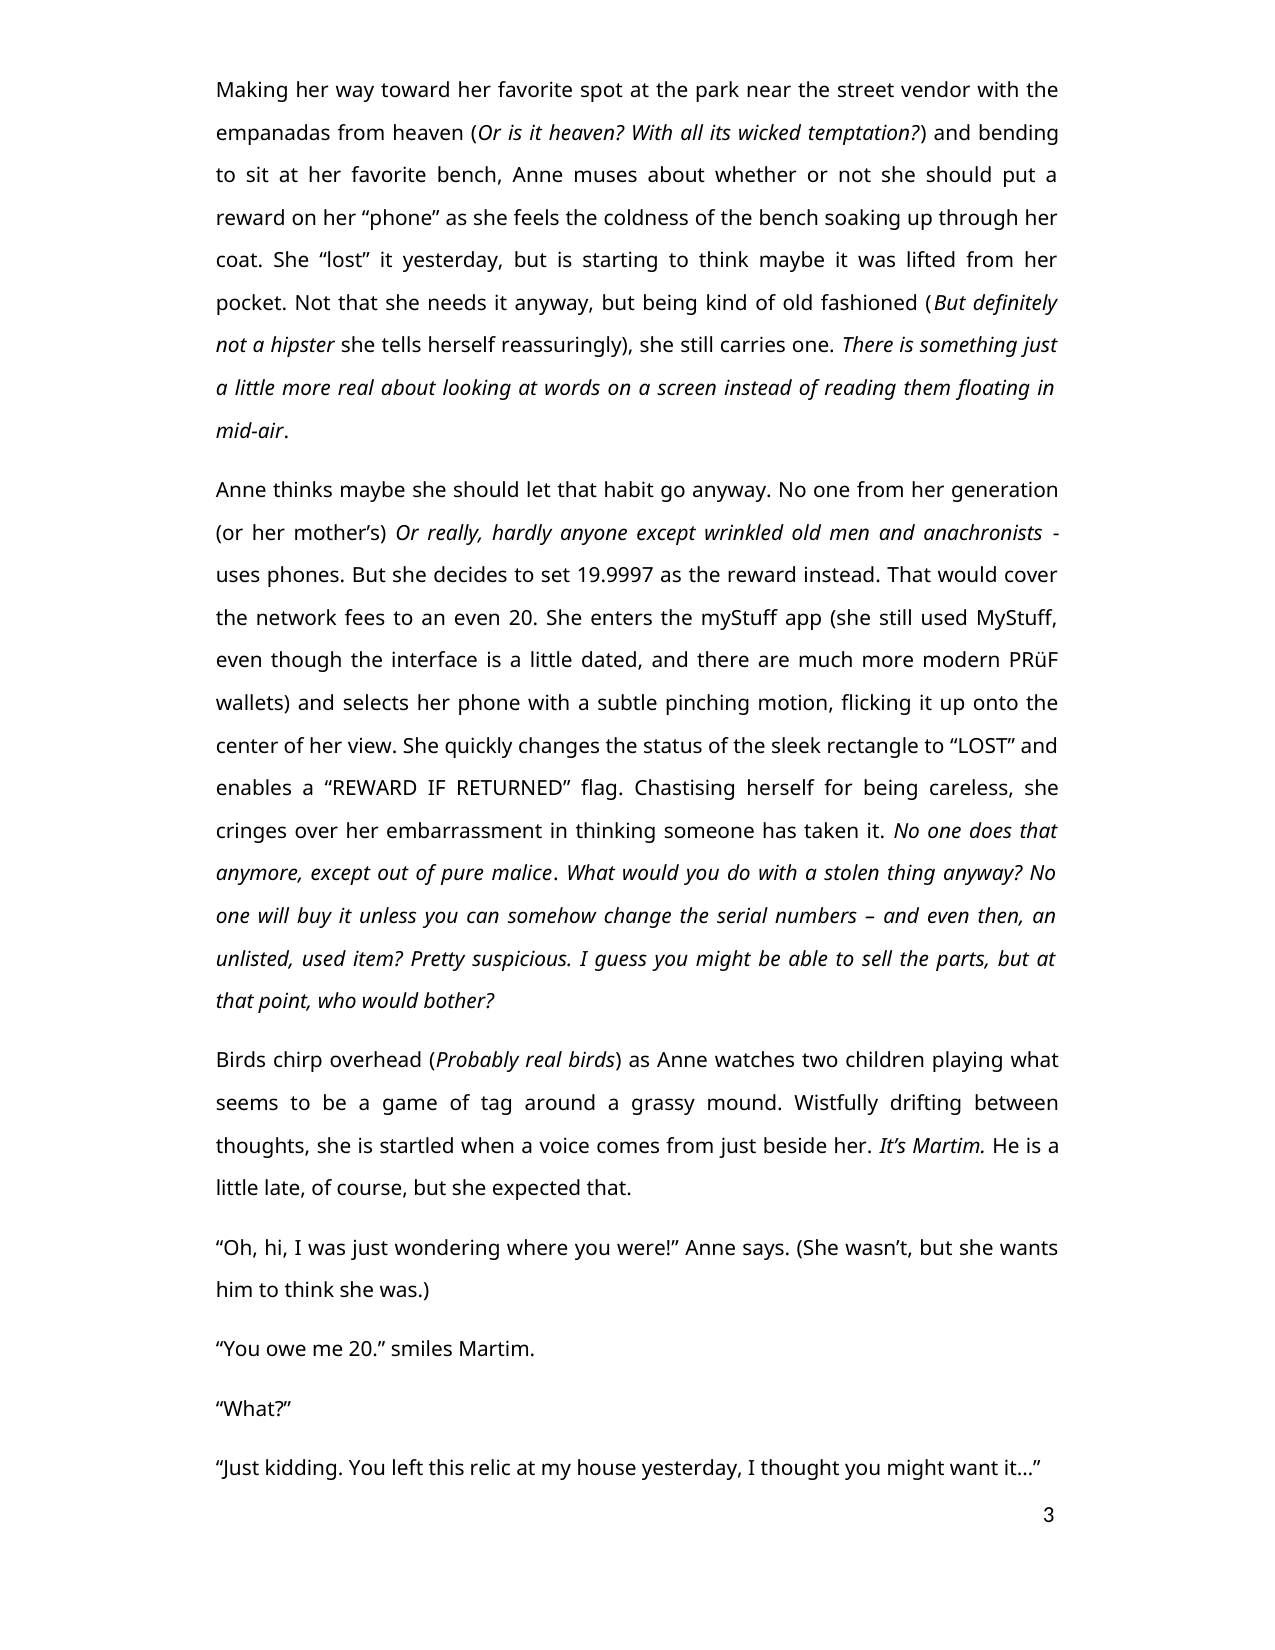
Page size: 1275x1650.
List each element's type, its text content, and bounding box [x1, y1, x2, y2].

text Anne thinks maybe she should let that habit go anyway. No one from her generation (or her mother’s) Or really, hardly anyone except wrinkled old men and anachronists - uses phones. But she decides to set 19.9997 as the reward instead. That would cover the network fees to an even 20. She enters the myStuff app (she still used MyStuff, even though the interface is a little dated, and there are much more modern PRüF wallets) and selects her phone with a subtle pinching motion, flicking it up onto the center of her view. She quickly changes the status of the sleek rectangle to “LOST” and enables a “REWARD IF RETURNED” flag. Chastising herself for being careless, she cringes over her embarrassment in thinking someone has taken it. No one does that anymore, except out of pure malice. What would you do with a stolen thing anyway? No one will buy it unless you can somehow change the serial numbers – and even then, an unlisted, used item? Pretty suspicious. I guess you might be able to sell the parts, but at that point, who would bother? [216, 475, 1059, 1015]
text “Just kidding. You left this relic at my house yesterday, I thought you might want it…” [216, 1453, 1059, 1482]
text Birds chirp overhead (Probably real birds) as Anne watches two children playing what seems to be a game of tag around a grassy mound. Wistfully drifting between thoughts, she is startled when a voice comes from just beside her. It’s Martim. He is a little late, of course, but she expected that. [216, 1046, 1059, 1202]
text “You owe me 20.” smiles Martim. [216, 1334, 1059, 1363]
text Making her way toward her favorite spot at the park near the street vendor with the empanadas from heaven (Or is it heaven? With all its wicked temptation?) and bending to sit at her favorite bench, Anne muses about whether or not she should put a reward on her “phone” as she feels the coldness of the bench soaking up through her coat. She “lost” it yesterday, but is starting to think maybe it was lifted from her pocket. Not that she needs it anyway, but being kind of old fashioned (But definitely not a hipster she tells herself reassuringly), she still carries one. There is something just a little more real about looking at words on a screen instead of reading them floating in mid-air. [216, 75, 1059, 444]
text “Oh, hi, I was just wondering where you were!” Anne says. (She wasn’t, but she wants him to think she was.) [216, 1233, 1059, 1304]
text “What?” [216, 1394, 1059, 1422]
